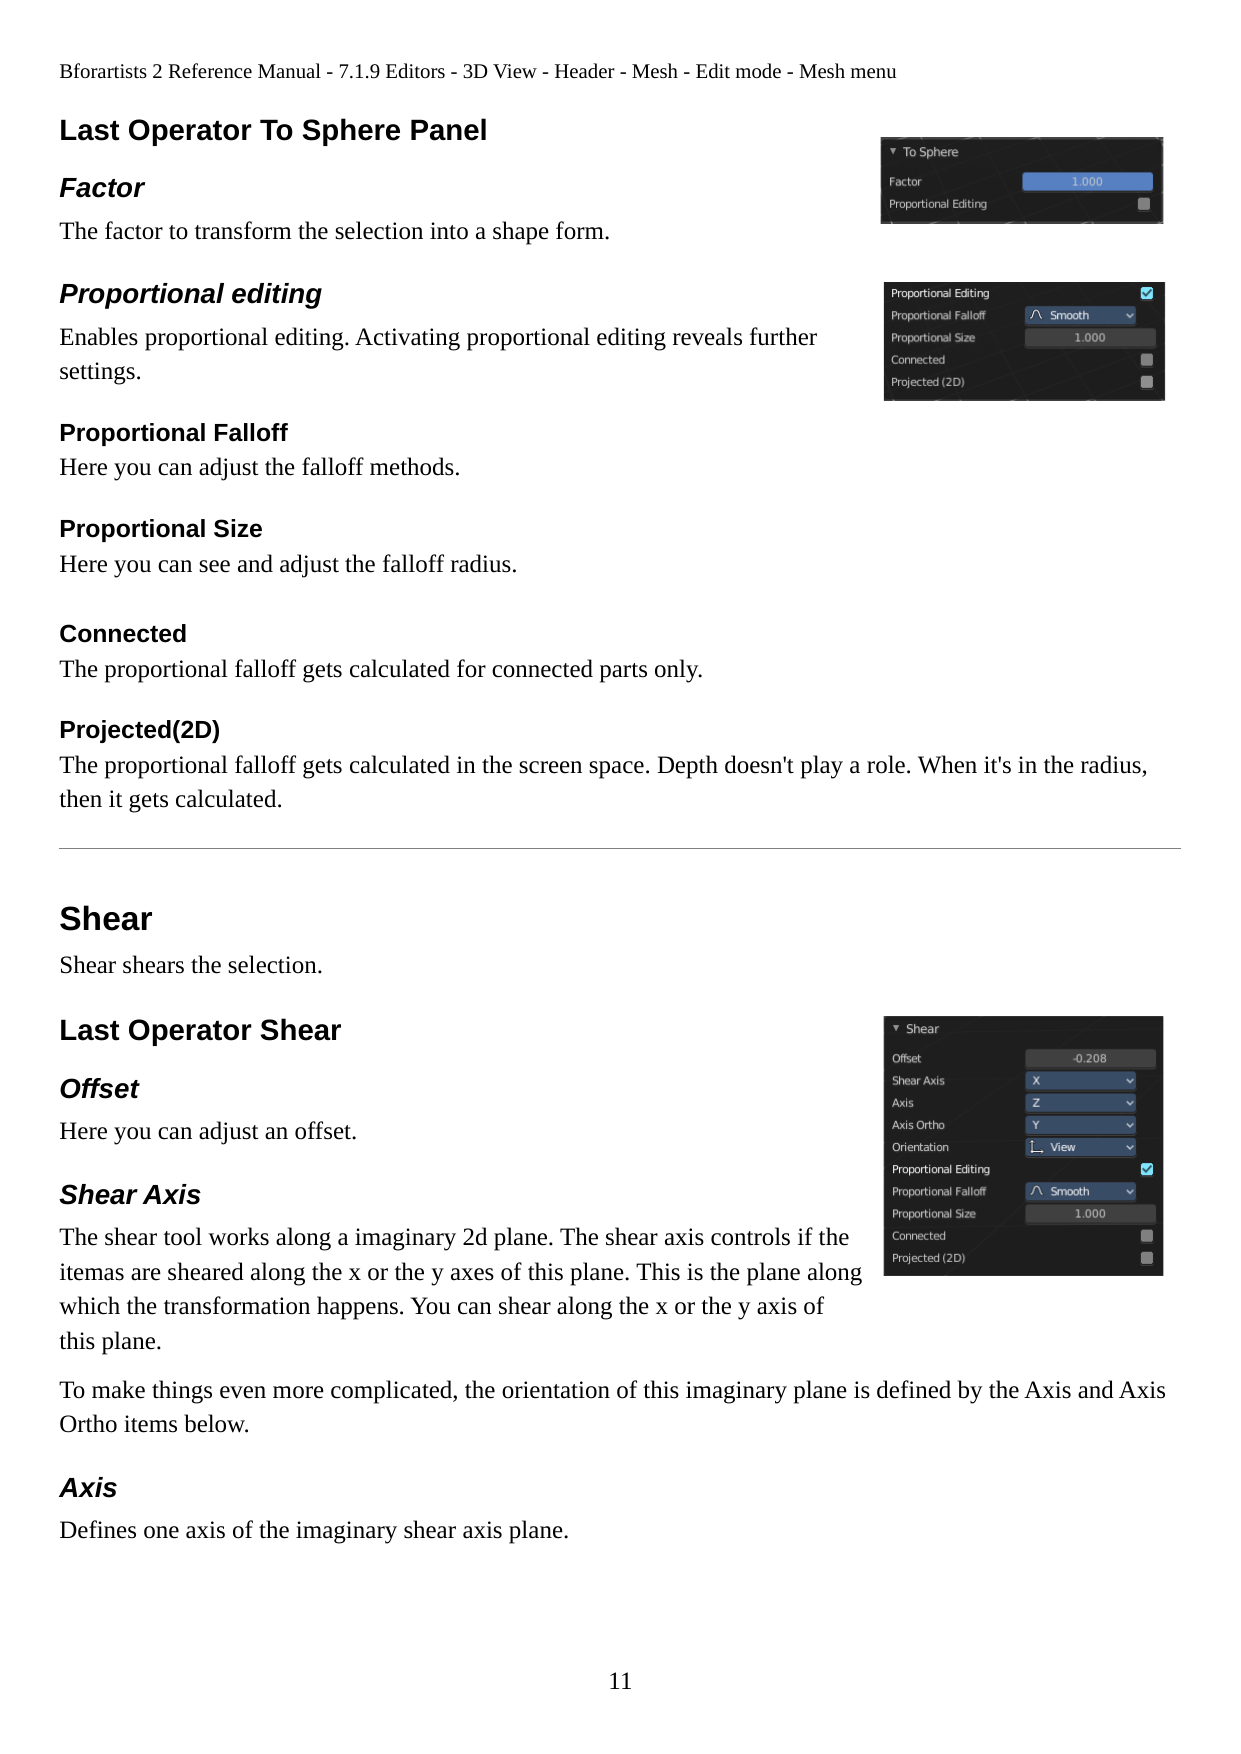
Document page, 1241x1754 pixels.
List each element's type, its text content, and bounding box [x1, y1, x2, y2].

text Here you can adjust an offset. [59, 1116, 883, 1145]
subtitle [1164, 1072, 1181, 1104]
subtitle Factor [59, 171, 880, 203]
text Enables proportional editing. Activating proportional editing reveals further settings. [59, 322, 883, 385]
subtitle [1164, 171, 1181, 203]
subtitle [1164, 1178, 1181, 1210]
subtitle Proportional Falloff [59, 418, 1181, 446]
text Shear shears the selection. [59, 950, 1181, 978]
picture [883, 282, 1166, 401]
text The factor to transform the selection into a shape form. [59, 216, 1181, 244]
text The proportional falloff gets calculated in the screen space. Depth doesn't play a role. When it's in the radius, then it gets calculated. [59, 750, 1181, 813]
subtitle Shear [59, 898, 1181, 937]
subtitle Projected(2D) [59, 715, 1181, 744]
subtitle Offset [59, 1072, 883, 1104]
text Here you can see and adjust the falloff radius. [59, 549, 1181, 578]
subtitle Proportional Size [59, 514, 1181, 543]
text Here you can adjust the falloff methods. [59, 452, 1181, 481]
picture [880, 137, 1164, 224]
text The proportional falloff gets calculated for connected parts only. [59, 654, 1181, 682]
subtitle Connected [59, 619, 1181, 647]
subtitle Proportional editing [59, 277, 1181, 309]
subtitle Last Operator Shear [59, 1013, 1181, 1047]
subtitle Shear Axis [59, 1178, 883, 1210]
text Defines one axis of the imaginary shear axis plane. [59, 1515, 1181, 1544]
subtitle Axis [59, 1471, 1181, 1503]
picture [883, 1016, 1164, 1276]
text The shear tool works along a imaginary 2d plane. The shear axis controls if the itemas are sheared along the x or the y axes of this plane. This is the plane along which the transformation happens. You can shear along the x or the y axis of this plane. [59, 1222, 1181, 1354]
text To make things even more complicated, the orientation of this imaginary plane is defined by the Axis and Axis Ortho items below. [59, 1375, 1181, 1438]
subtitle Last Operator To Sphere Panel [59, 113, 1181, 146]
